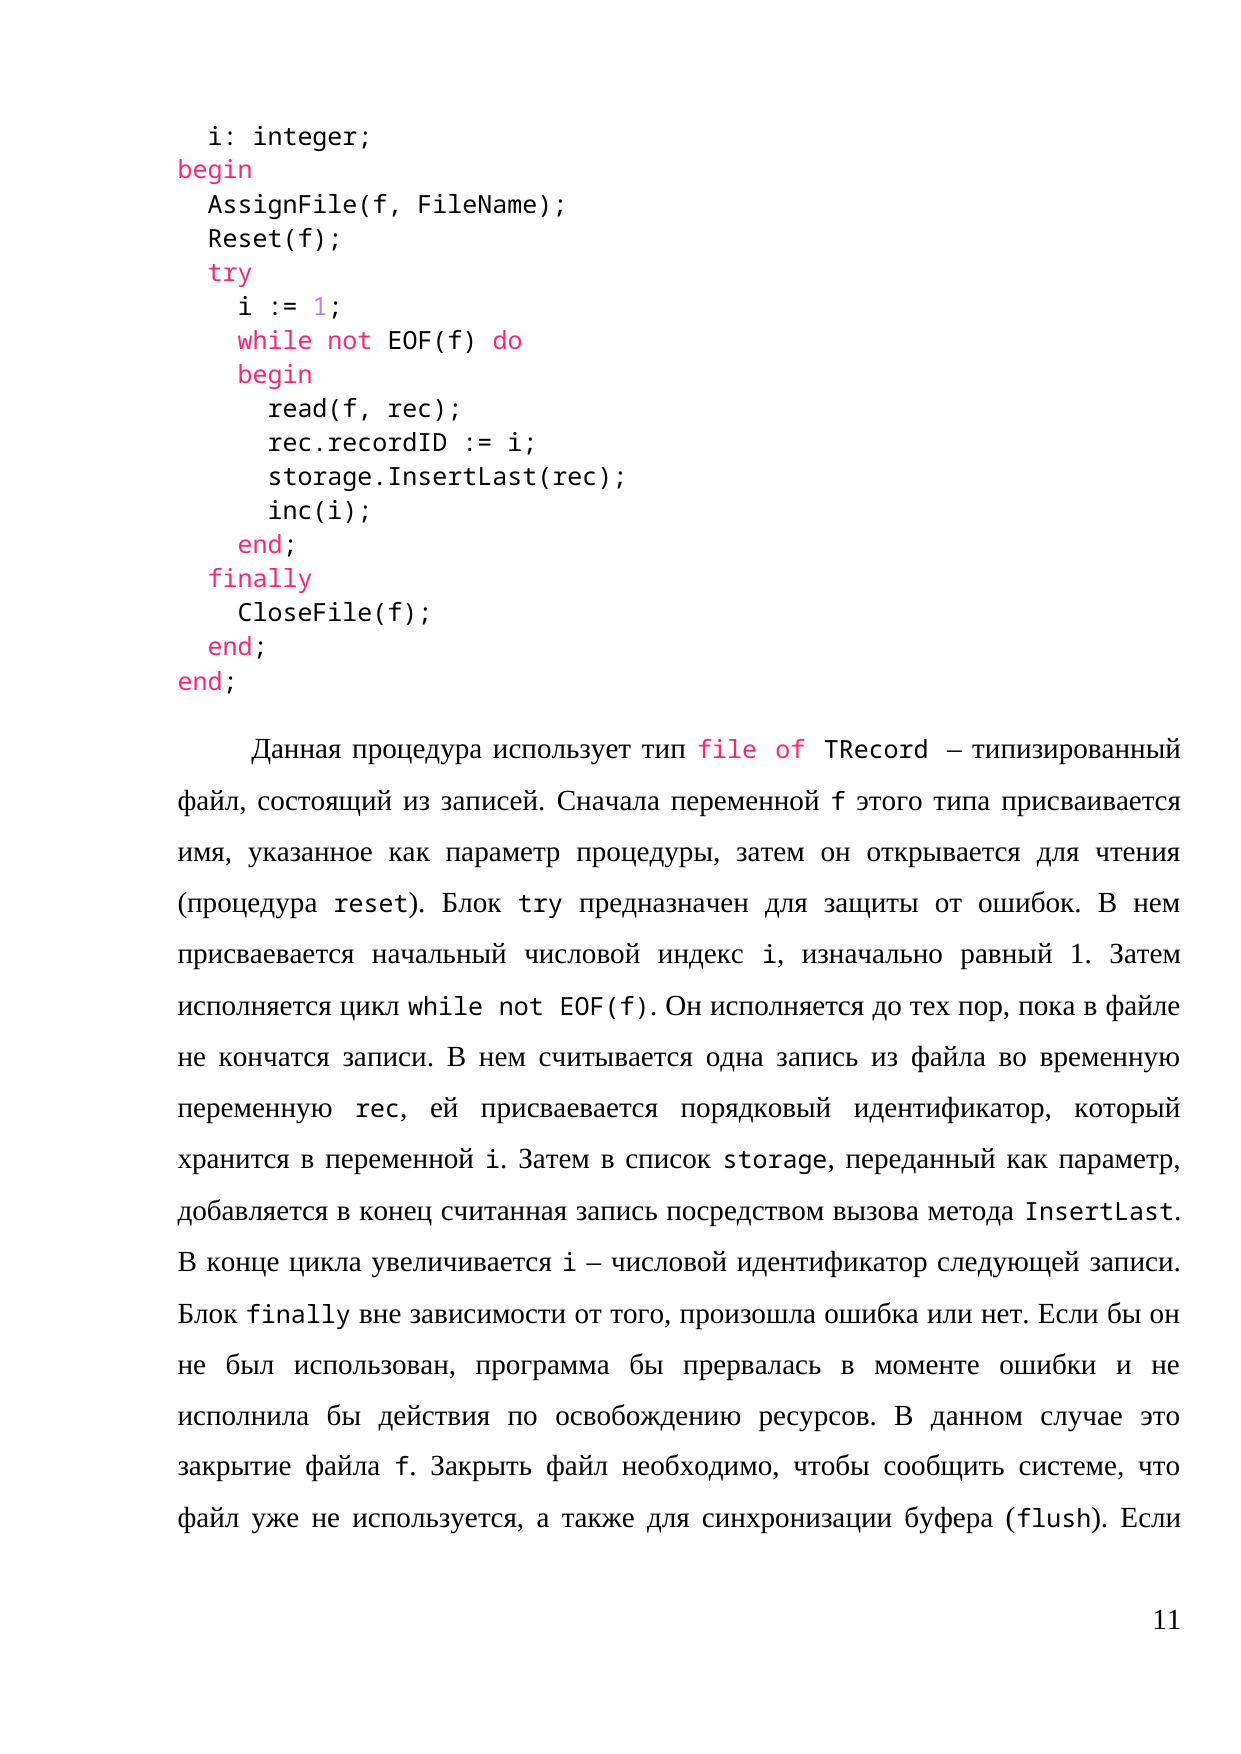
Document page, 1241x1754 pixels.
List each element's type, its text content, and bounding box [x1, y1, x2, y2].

text read(f, rec); [177, 391, 1181, 425]
text i: integer; [177, 118, 1181, 152]
text finally [177, 561, 1181, 595]
text AssignFile(f, FileName); [177, 186, 1181, 220]
text begin [177, 357, 1181, 391]
text begin [177, 152, 1181, 186]
text rec.recordID := i; [177, 425, 1181, 459]
text end; [177, 663, 1181, 697]
text i := 1; [177, 288, 1181, 322]
text end; [177, 527, 1181, 561]
text storage.InsertLast(rec); [177, 459, 1181, 493]
text Reset(f); [177, 220, 1181, 254]
text Данная процедура использует тип file of TRecord – типизированный файл, состоящий из записей. Сначала переменной f этого типа присваивается имя, указанное как параметр процедуры, затем он открывается для чтения (процедура reset). Блок try предназначен для защиты от ошибок. В нем присваевается начальный числовой индекс i, изначально равный 1. Затем исполняется цикл while not EOF(f). Он исполняется до тех пор, пока в файле не кончатся записи. В нем считывается одна запись из файла во временную переменную rec, ей присваевается порядковый идентификатор, который хранится в переменной i. Затем в список storage, переданный как параметр, добавляется в конец считанная запись посредством вызова метода InsertLast. В конце цикла увеличивается i – числовой идентификатор следующей записи. Блок finally вне зависимости от того, произошла ошибка или нет. Если бы он не был использован, программа бы прервалась в моменте ошибки и не исполнила бы действия по освобождению ресурсов. В данном случае это закрытие файла f. Закрыть файл необходимо, чтобы сообщить системе, что файл уже не используется, а также для синхронизации буфера (flush). Если [177, 731, 1181, 1534]
text try [177, 254, 1181, 288]
text inc(i); [177, 493, 1181, 527]
text CloseFile(f); [177, 595, 1181, 629]
text end; [177, 629, 1181, 663]
text while not EOF(f) do [177, 322, 1181, 357]
